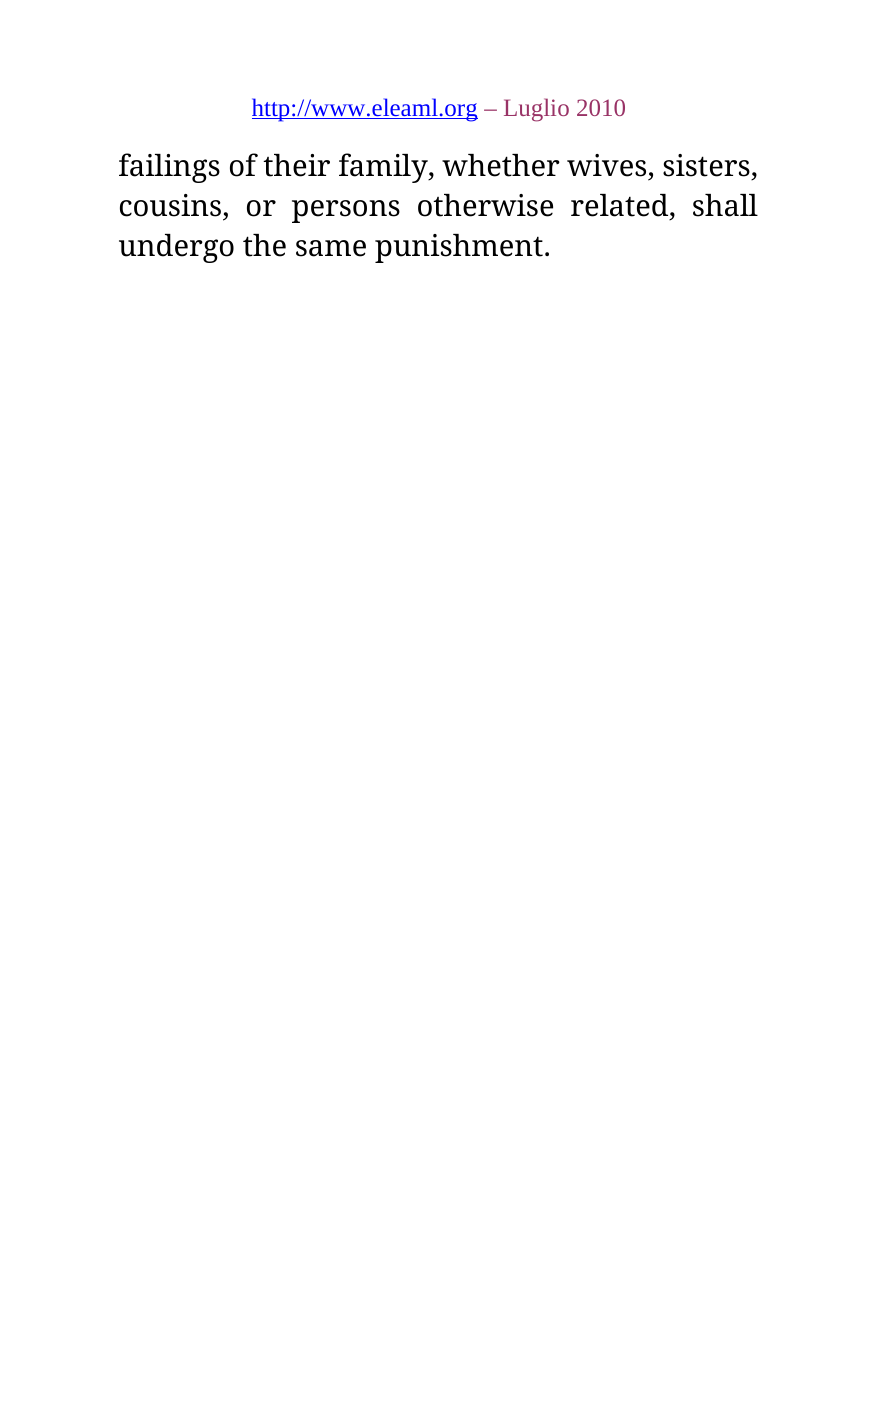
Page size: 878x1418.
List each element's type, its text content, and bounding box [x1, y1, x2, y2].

text failings of their family, whether wives, sisters, cousins, or persons otherwise related, shall undergo the same punishment. [118, 146, 759, 264]
